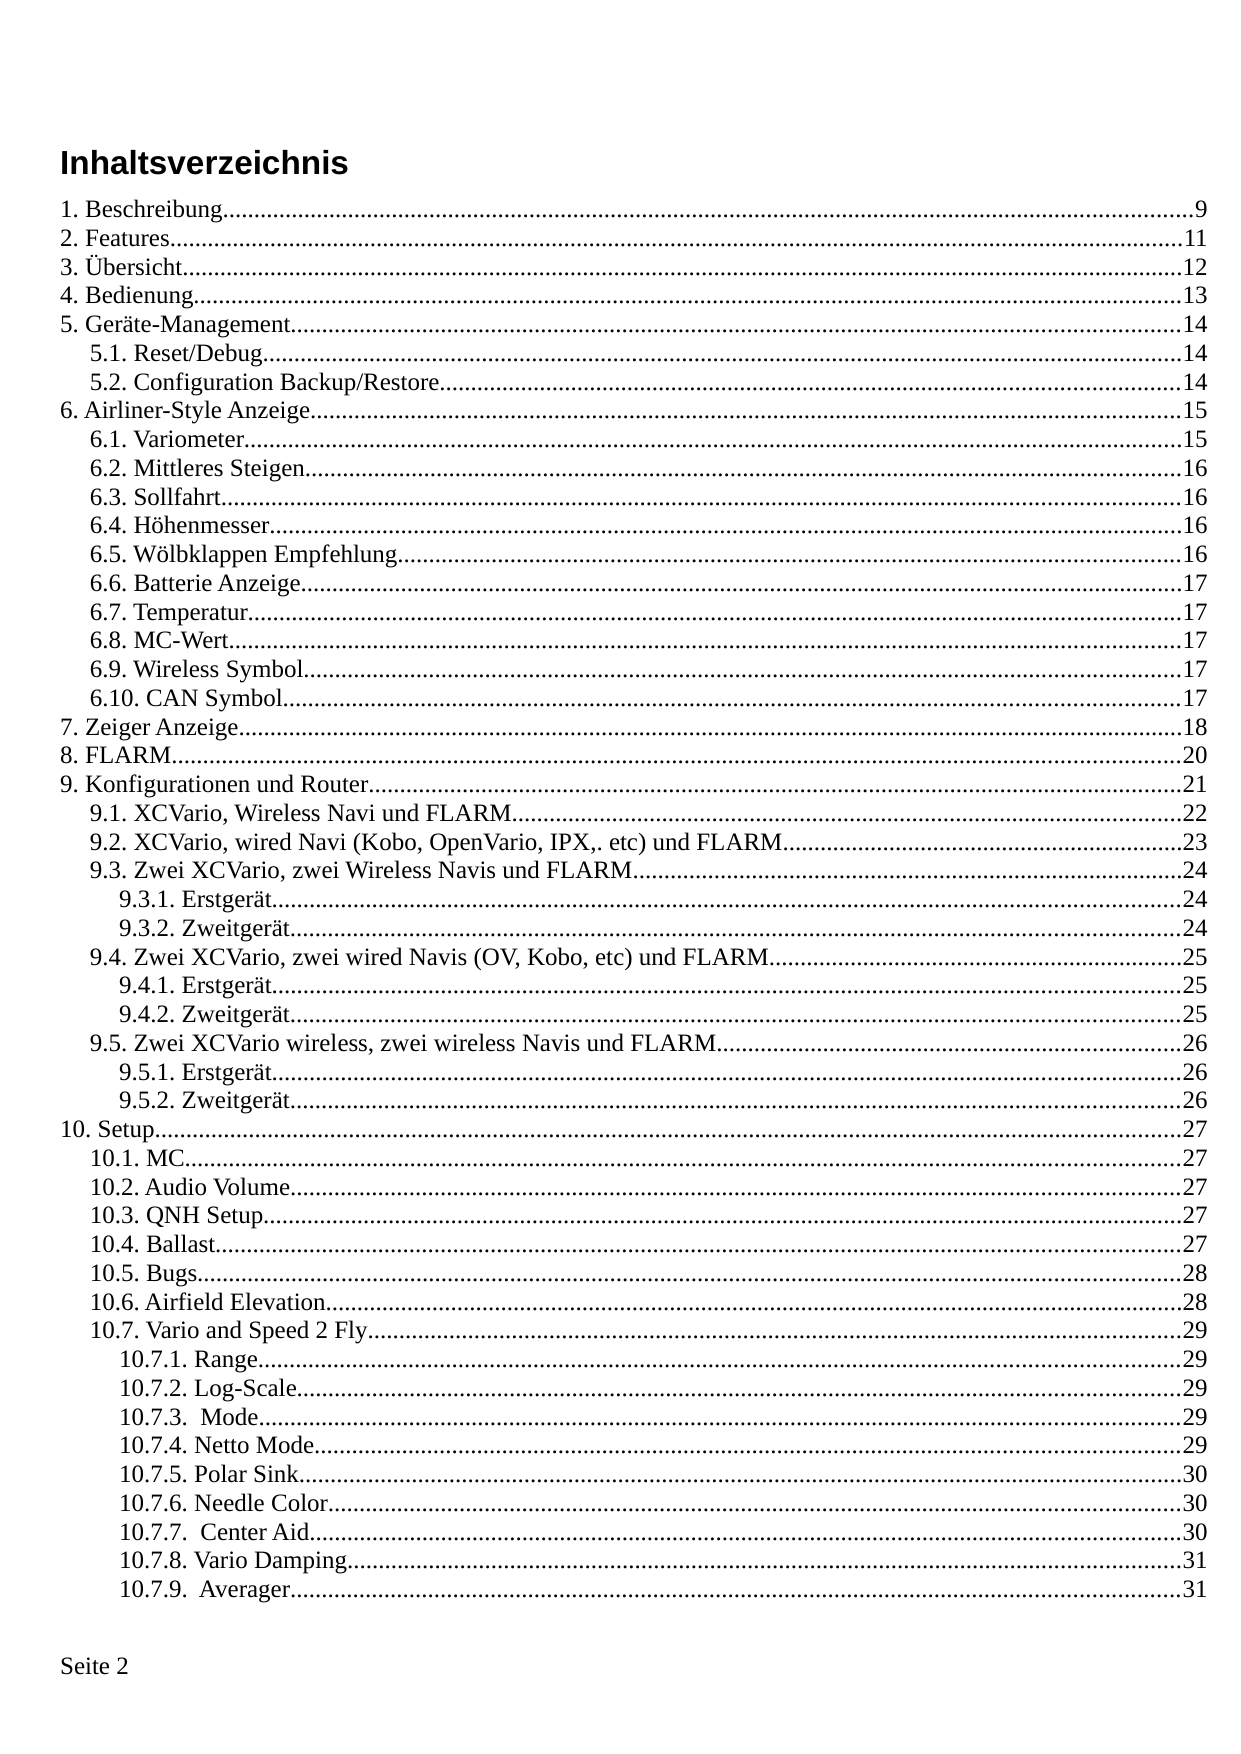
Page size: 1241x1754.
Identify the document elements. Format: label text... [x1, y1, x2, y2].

text 9.4.1. Erstgerät 25 [119, 970, 1207, 999]
text 10.7.9. Averager 31 [119, 1574, 1207, 1603]
text 9.3.1. Erstgerät 24 [119, 884, 1207, 913]
text 6.2. Mittleres Steigen 16 [89, 453, 1207, 482]
text 9.5.2. Zweitgerät 26 [119, 1085, 1207, 1114]
text 10.7. Vario and Speed 2 Fly 29 [89, 1315, 1207, 1344]
text 5.2. Configuration Backup/Restore 14 [89, 367, 1207, 395]
text 6.1. Variometer 15 [89, 424, 1207, 453]
text 9. Konfigurationen und Router 21 [60, 769, 1207, 798]
text 10.7.8. Vario Damping 31 [119, 1545, 1207, 1574]
text 6.5. Wölbklappen Empfehlung 16 [89, 539, 1207, 568]
text 10.7.4. Netto Mode 29 [119, 1430, 1207, 1459]
text 10.3. QNH Setup 27 [89, 1200, 1207, 1229]
text 3. Übersicht 12 [60, 252, 1207, 280]
text 5.1. Reset/Debug 14 [89, 338, 1207, 367]
text 6.10. CAN Symbol 17 [89, 683, 1207, 712]
text 9.3.2. Zweitgerät 24 [119, 913, 1207, 942]
text 9.4.2. Zweitgerät 25 [119, 999, 1207, 1028]
text 6. Airliner-Style Anzeige 15 [60, 395, 1207, 424]
text 2. Features 11 [60, 223, 1207, 252]
subtitle Inhaltsverzeichnis [60, 143, 1207, 182]
text 6.8. MC-Wert 17 [89, 625, 1207, 654]
text 10.5. Bugs 28 [89, 1258, 1207, 1287]
text 9.3. Zwei XCVario, zwei Wireless Navis und FLARM 24 [89, 855, 1207, 884]
text 10.7.7. Center Aid 30 [119, 1517, 1207, 1545]
text 4. Bedienung 13 [60, 280, 1207, 309]
text 9.1. XCVario, Wireless Navi und FLARM 22 [89, 798, 1207, 827]
text 10. Setup 27 [60, 1114, 1207, 1143]
text 1. Beschreibung 9 [60, 194, 1207, 223]
text 10.7.5. Polar Sink 30 [119, 1459, 1207, 1488]
text 6.3. Sollfahrt 16 [89, 482, 1207, 510]
text 10.1. MC 27 [89, 1143, 1207, 1172]
text 9.5.1. Erstgerät 26 [119, 1057, 1207, 1085]
text 10.7.6. Needle Color 30 [119, 1488, 1207, 1517]
text 9.4. Zwei XCVario, zwei wired Navis (OV, Kobo, etc) und FLARM 25 [89, 942, 1207, 970]
text 6.6. Batterie Anzeige 17 [89, 568, 1207, 597]
text 10.2. Audio Volume 27 [89, 1172, 1207, 1200]
text 10.7.2. Log-Scale 29 [119, 1373, 1207, 1402]
text 9.2. XCVario, wired Navi (Kobo, OpenVario, IPX,. etc) und FLARM 23 [89, 827, 1207, 855]
text 10.7.3. Mode 29 [119, 1402, 1207, 1430]
text 7. Zeiger Anzeige 18 [60, 712, 1207, 740]
text 6.9. Wireless Symbol 17 [89, 654, 1207, 683]
text 8. FLARM 20 [60, 740, 1207, 769]
text 10.7.1. Range 29 [119, 1344, 1207, 1373]
text 6.7. Temperatur 17 [89, 597, 1207, 625]
text 5. Geräte-Management 14 [60, 309, 1207, 338]
text 9.5. Zwei XCVario wireless, zwei wireless Navis und FLARM 26 [89, 1028, 1207, 1057]
text 10.4. Ballast 27 [89, 1229, 1207, 1258]
text 6.4. Höhenmesser 16 [89, 510, 1207, 539]
text 10.6. Airfield Elevation 28 [89, 1287, 1207, 1315]
